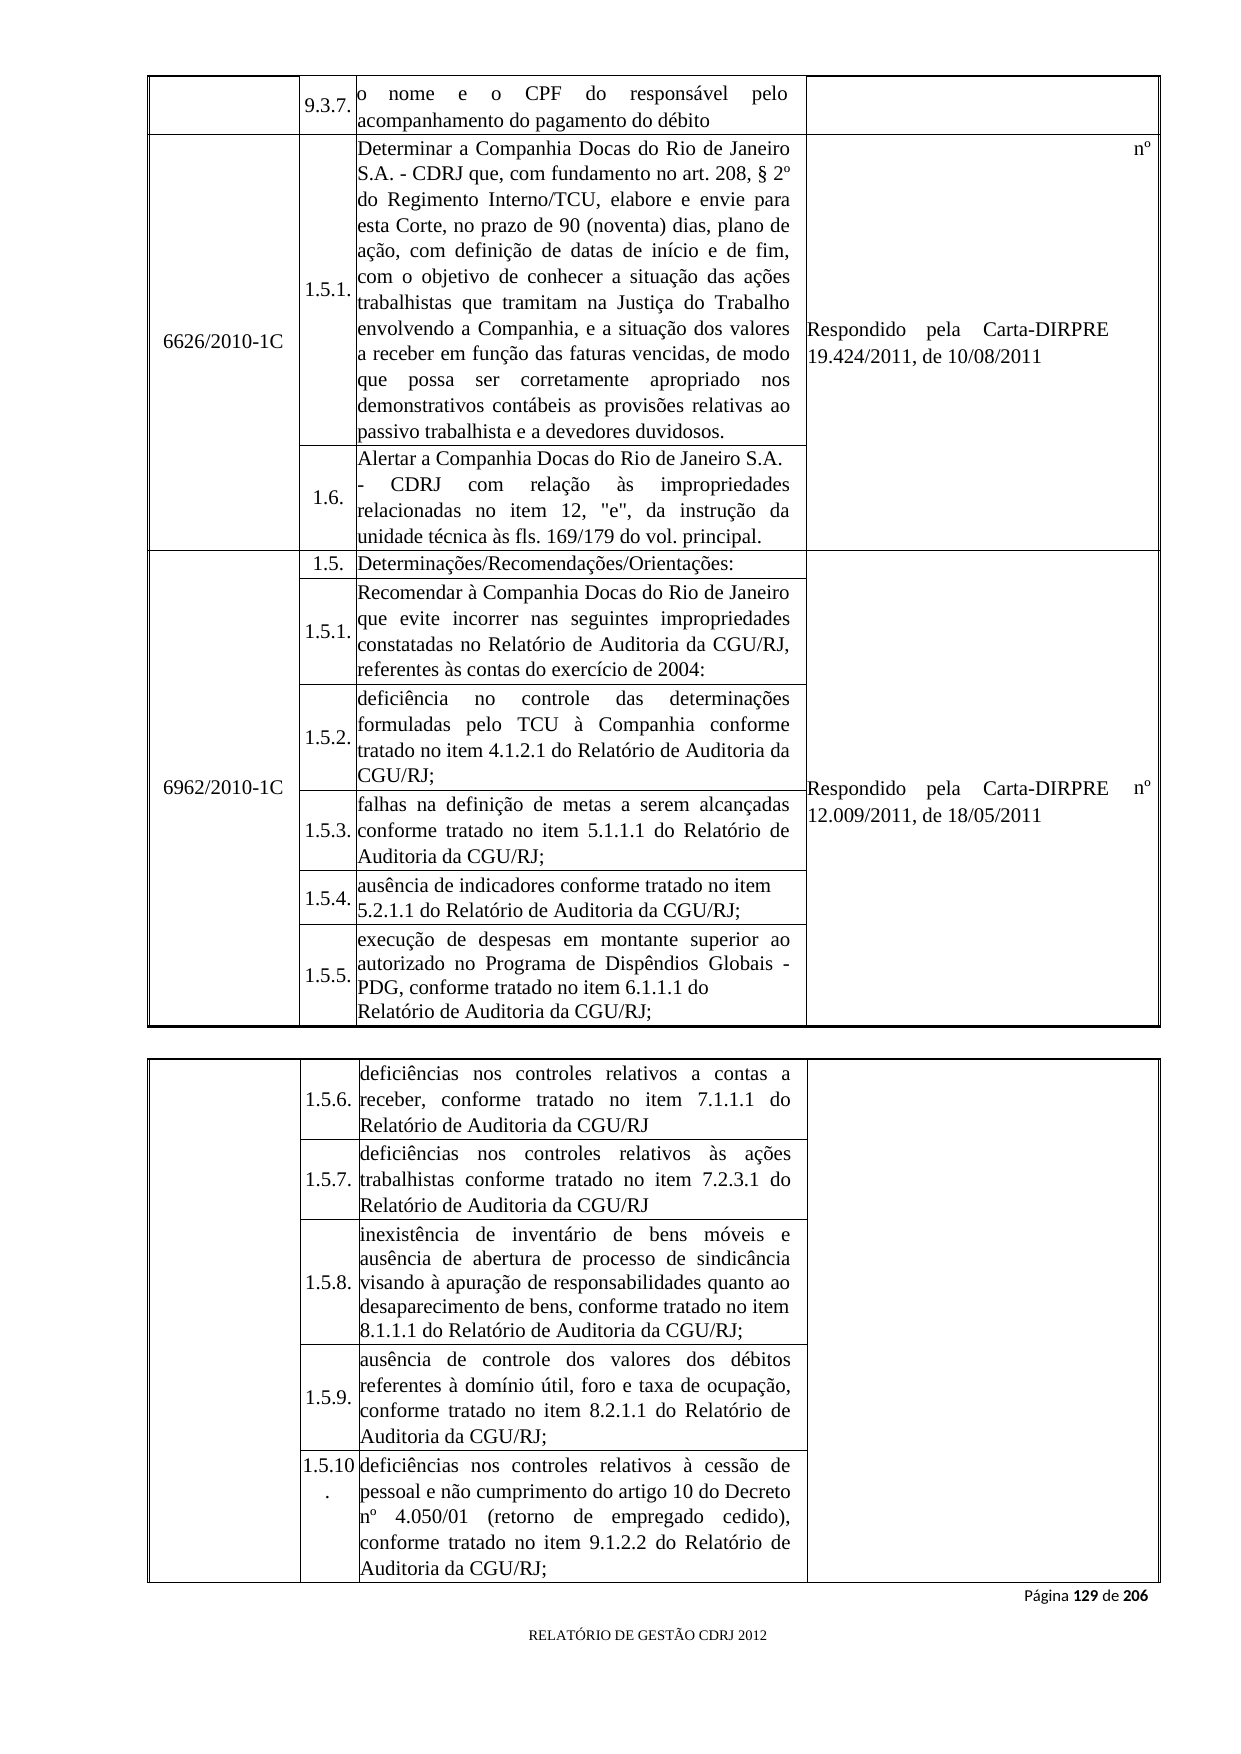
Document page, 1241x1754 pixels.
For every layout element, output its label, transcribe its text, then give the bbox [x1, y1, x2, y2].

table_cell 6962/2010-1C [150, 551, 299, 1025]
table_cell deficiências nos controles relativos às ações trabalhistas conforme tratado no item 7.2.3.1 do Relatório de Auditoria da CGU/RJ [360, 1140, 807, 1219]
table_header deficiências nos controles relativos a contas a receber, conforme tratado no item 7.1.1.1 do Relatório de Auditoria da CGU/RJ [360, 1060, 807, 1138]
table_cell 1.5.3. [300, 791, 356, 870]
table_header [150, 77, 299, 134]
table_cell 1.5. [300, 551, 356, 577]
table_cell 1.5.5. [300, 925, 356, 1025]
table_cell Determinar a Companhia Docas do Rio de Janeiro S.A. - CDRJ que, com fundamento no art. 208, § 2º do Regimento Interno/TCU, elabore e envie para esta Corte, no prazo de 90 (noventa) dias, plano de ação, com definição de datas de início e de fim, com o objetivo de conhecer a situação das ações trabalhistas que tramitam na Justiça do Trabalho envolvendo a Companhia, e a situação dos valores a receber em função das faturas vencidas, de modo que possa ser corretamente apropriado nos demonstrativos contábeis as provisões relativas ao passivo trabalhista e a devedores duvidosos. [357, 135, 806, 444]
table_cell 1.5.7. [301, 1140, 359, 1219]
table_header [150, 1060, 300, 1582]
table_cell falhas na definição de metas a serem alcançadas conforme tratado no item 5.1.1.1 do Relatório de Auditoria da CGU/RJ; [357, 791, 806, 870]
table_header [1134, 77, 1158, 134]
table_header 1.5.6. [301, 1060, 359, 1138]
table_cell nº [1134, 551, 1158, 1025]
table_cell Respondido pela Carta-DIRPRE 12.009/2011, de 18/05/2011 [807, 551, 1134, 1025]
table_header [807, 77, 1134, 134]
table_cell inexistência de inventário de bens móveis e ausência de abertura de processo de sindicância visando à apuração de responsabilidades quanto ao desaparecimento de bens, conforme tratado no item 8.1.1.1 do Relatório de Auditoria da CGU/RJ; [360, 1220, 807, 1344]
table_cell deficiências nos controles relativos à cessão de pessoal e não cumprimento do artigo 10 do Decreto nº 4.050/01 (retorno de empregado cedido), conforme tratado no item 9.1.2.2 do Relatório de Auditoria da CGU/RJ; [360, 1451, 807, 1582]
table_cell deficiência no controle das determinações formuladas pelo TCU à Companhia conforme tratado no item 4.1.2.1 do Relatório de Auditoria da CGU/RJ; [357, 685, 806, 789]
table_cell nº [1134, 135, 1158, 549]
table_cell Alertar a Companhia Docas do Rio de Janeiro S.A. - CDRJ com relação às impropriedades relacionadas no item 12, "e", da instrução da unidade técnica às fls. 169/179 do vol. principal. [357, 446, 806, 549]
table_cell o nome e o CPF do responsável pelo acompanhamento do pagamento do débito [357, 76, 806, 134]
table_cell 1.5.2. [300, 685, 356, 789]
table_cell 1.5.1. [300, 579, 356, 683]
table_header [808, 1060, 1158, 1582]
table_cell Determinações/Recomendações/Orientações: [357, 551, 806, 577]
table_cell 1.5.4. [300, 871, 356, 924]
table_cell ausência de indicadores conforme tratado no item 5.2.1.1 do Relatório de Auditoria da CGU/RJ; [357, 871, 806, 924]
table_cell 6626/2010-1C [150, 135, 299, 549]
table_cell 1.5.8. [301, 1220, 359, 1344]
table_cell 1.5.1. [300, 135, 356, 444]
table_cell 1.5.9. [301, 1345, 359, 1450]
table_cell 1.5.10 . [301, 1451, 359, 1582]
table_cell Recomendar à Companhia Docas do Rio de Janeiro que evite incorrer nas seguintes impropriedades constatadas no Relatório de Auditoria da CGU/RJ, referentes às contas do exercício de 2004: [357, 579, 806, 683]
table_cell 9.3.7. [300, 76, 356, 134]
table_cell Respondido pela Carta-DIRPRE 19.424/2011, de 10/08/2011 [807, 135, 1134, 549]
table_cell execução de despesas em montante superior ao autorizado no Programa de Dispêndios Globais - PDG, conforme tratado no item 6.1.1.1 do Relatório de Auditoria da CGU/RJ; [357, 925, 806, 1025]
table_cell 1.6. [300, 446, 356, 549]
table_cell ausência de controle dos valores dos débitos referentes à domínio útil, foro e taxa de ocupação, conforme tratado no item 8.2.1.1 do Relatório de Auditoria da CGU/RJ; [360, 1345, 807, 1450]
